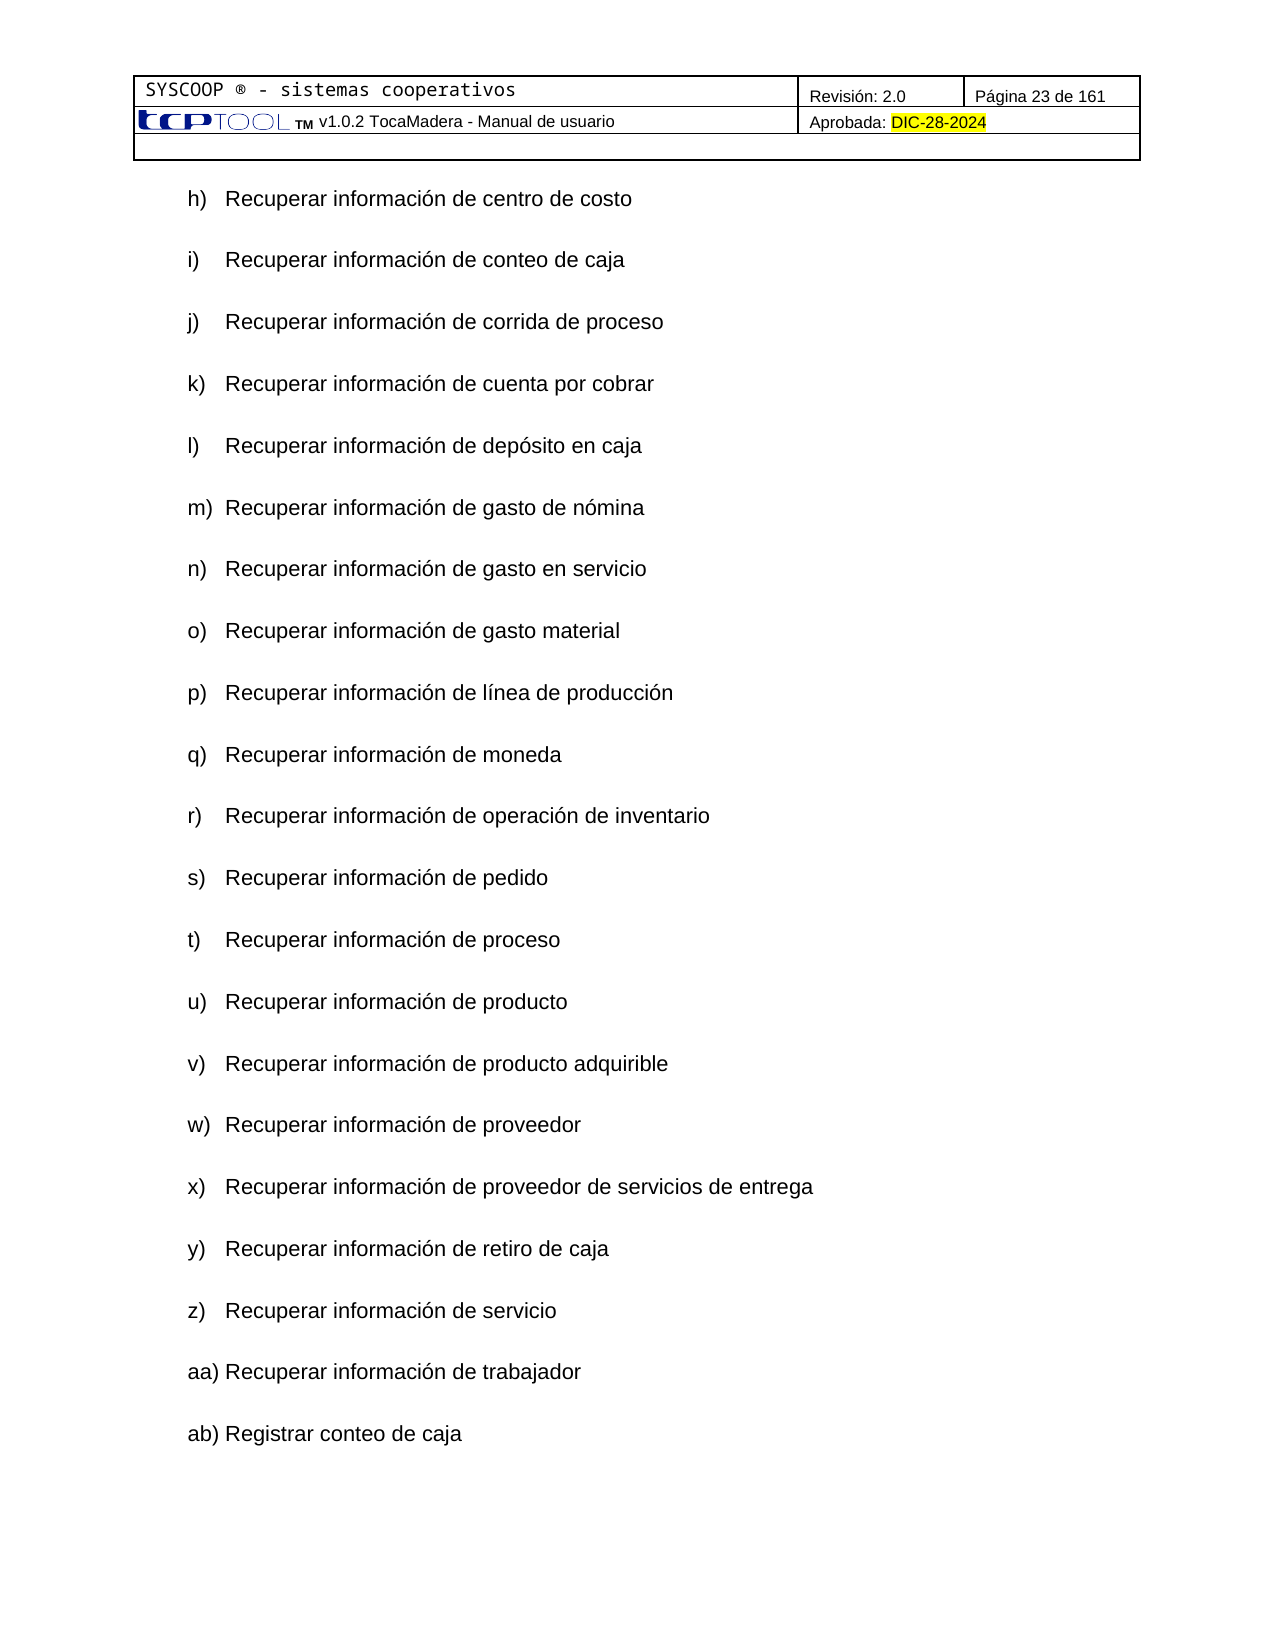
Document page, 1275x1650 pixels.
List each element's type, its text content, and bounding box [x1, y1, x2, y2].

list Recuperar información de cuenta por cobrar [187, 371, 1125, 396]
list Recuperar información de centro de costo [187, 186, 1125, 211]
list Recuperar información de operación de inventario [187, 803, 1125, 828]
list Recuperar información de gasto en servicio [187, 556, 1125, 581]
list Recuperar información de servicio [187, 1297, 1125, 1323]
list Recuperar información de producto adquirible [187, 1050, 1125, 1076]
list Recuperar información de proveedor de servicios de entrega [187, 1174, 1125, 1199]
list Recuperar información de retiro de caja [187, 1236, 1125, 1261]
list Recuperar información de moneda [187, 742, 1125, 767]
list Recuperar información de trabajador [187, 1359, 1125, 1384]
list Recuperar información de pedido [187, 865, 1125, 890]
list Registrar conteo de caja [187, 1421, 1125, 1446]
picture [138, 110, 290, 130]
list Recuperar información de proceso [187, 927, 1125, 952]
list Recuperar información de producto [187, 989, 1125, 1014]
list Recuperar información de gasto de nómina [187, 494, 1125, 520]
list Recuperar información de gasto material [187, 618, 1125, 643]
list Recuperar información de depósito en caja [187, 433, 1125, 458]
list Recuperar información de línea de producción [187, 680, 1125, 705]
list Recuperar información de proveedor [187, 1112, 1125, 1137]
list Recuperar información de corrida de proceso [187, 309, 1125, 334]
list Recuperar información de conteo de caja [187, 247, 1125, 273]
